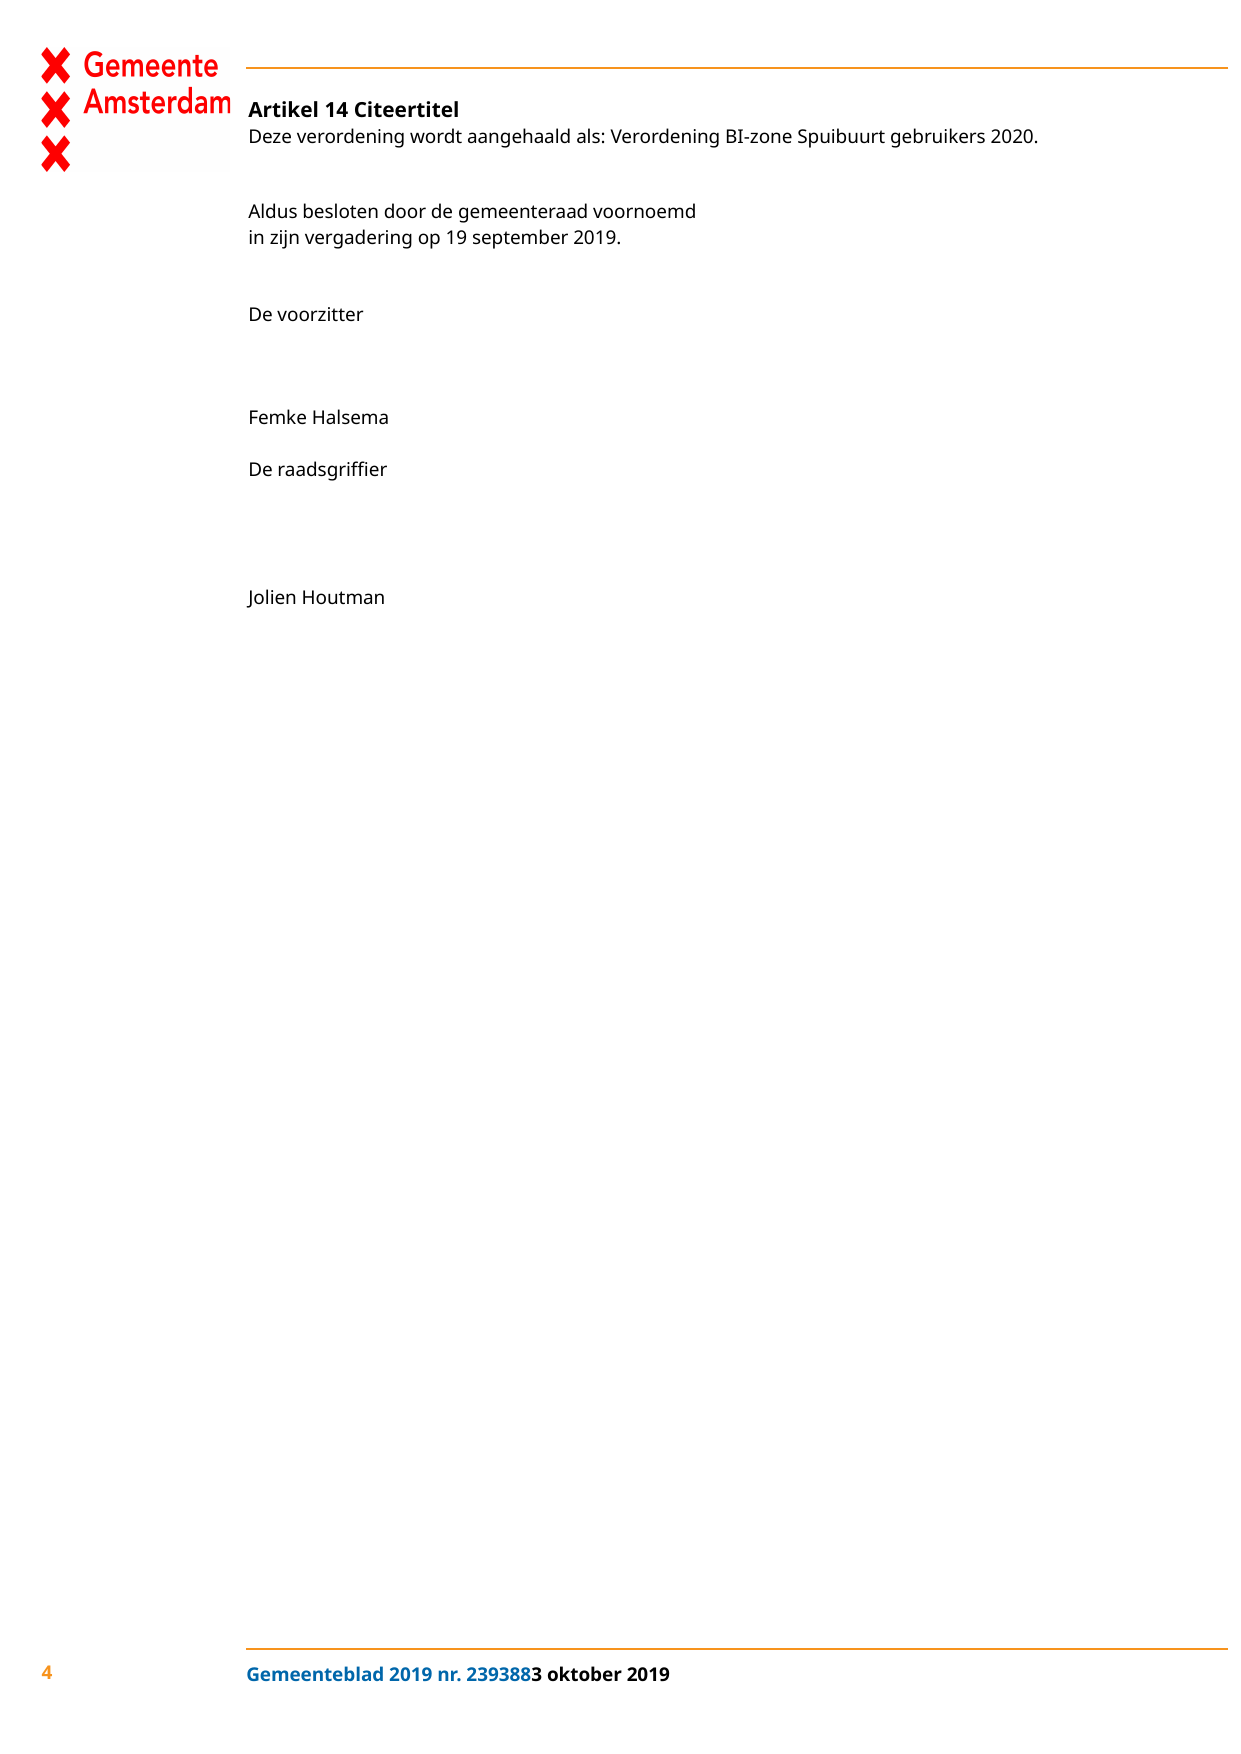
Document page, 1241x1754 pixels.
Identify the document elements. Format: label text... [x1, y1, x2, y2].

text Jolien Houtman [248, 584, 1152, 610]
text Aldus besloten door de gemeenteraad voornoemd [248, 198, 1152, 224]
text Artikel 14 Citeertitel [248, 95, 1152, 123]
text Femke Halsema [248, 404, 1152, 430]
text De raadsgriffier [248, 456, 1152, 481]
text in zijn vergadering op 19 september 2019. [248, 224, 1152, 250]
text De voorzitter [248, 301, 1152, 327]
picture [41, 47, 231, 172]
text Deze verordening wordt aangehaald als: Verordening BI-zone Spuibuurt gebruikers 2020. [248, 123, 1152, 149]
